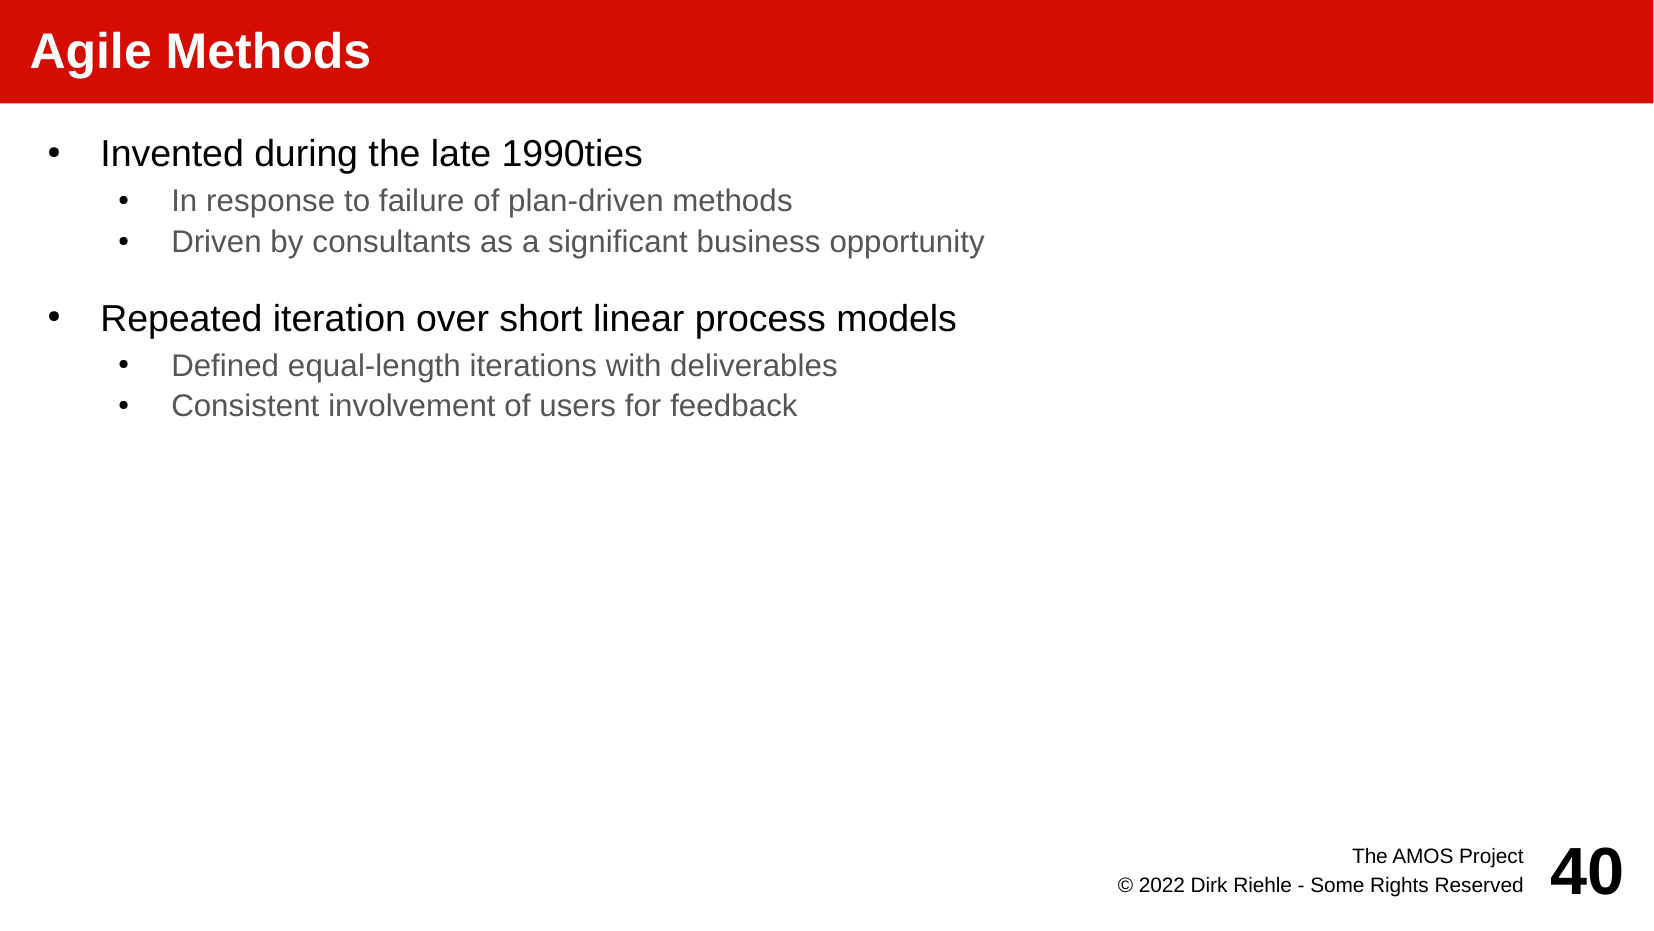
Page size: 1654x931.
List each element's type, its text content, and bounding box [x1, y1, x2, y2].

title Agile Methods [0, 0, 1654, 104]
list Invented during the late 1990ties In response to failure of plan-driven methods Driven by consultants as a significant business opportunity Repeated iteration over short linear process models Defined equal-length iterations with deliverables Consistent involvement of users for feedback [29, 132, 1625, 813]
